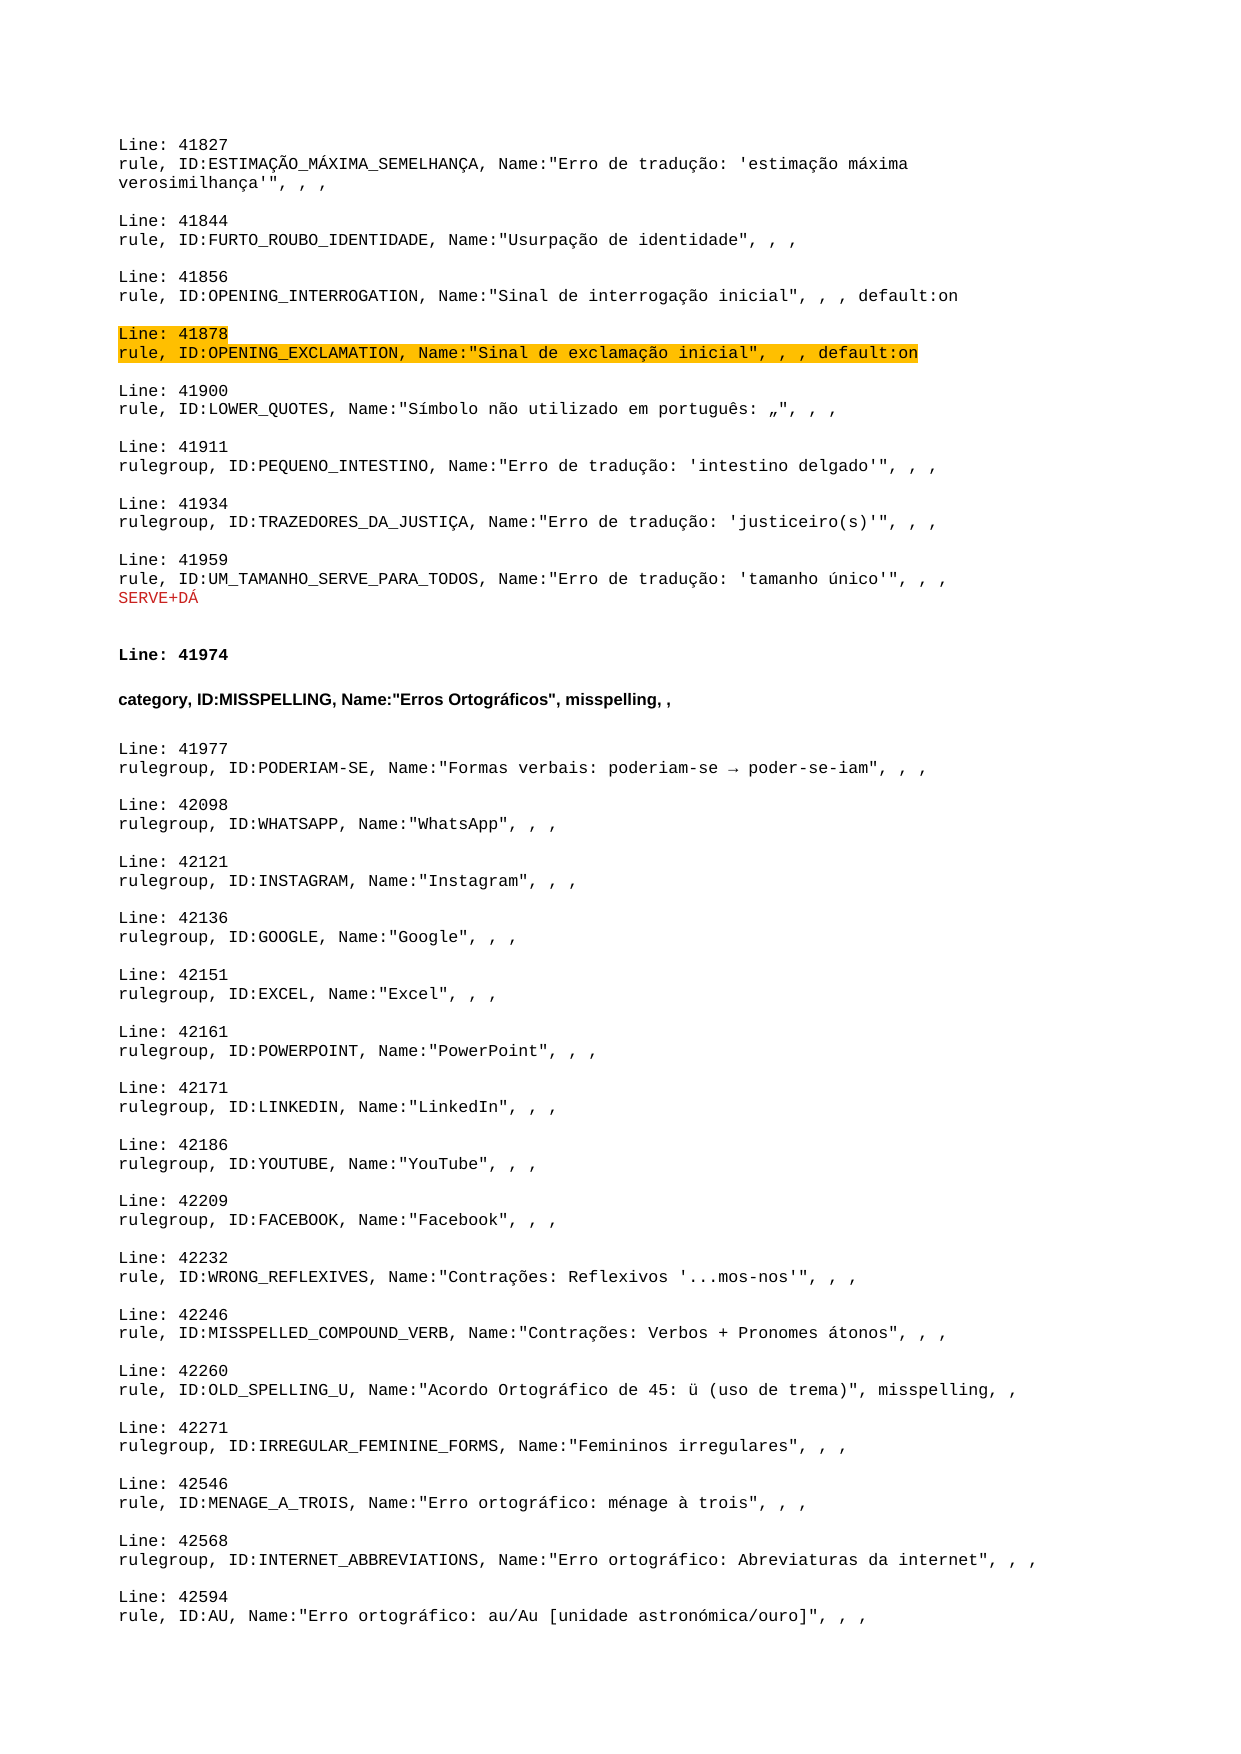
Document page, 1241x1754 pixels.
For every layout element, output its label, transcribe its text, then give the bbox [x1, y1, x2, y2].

text Line: 42136 [118, 910, 1122, 929]
text rulegroup, ID:INTERNET_ABBREVIATIONS, Name:"Erro ortográfico: Abreviaturas da internet", , , [118, 1551, 1122, 1570]
text rulegroup, ID:LINKEDIN, Name:"LinkedIn", , , [118, 1099, 1122, 1117]
text Line: 41974 [118, 646, 1122, 665]
text rule, ID:OPENING_INTERROGATION, Name:"Sinal de interrogação inicial", , , default:on [118, 288, 1122, 307]
text Line: 41934 [118, 495, 1122, 514]
text rulegroup, ID:YOUTUBE, Name:"YouTube", , , [118, 1155, 1122, 1174]
text Line: 41856 [118, 269, 1122, 288]
text Line: 42171 [118, 1080, 1122, 1099]
text rulegroup, ID:GOOGLE, Name:"Google", , , [118, 929, 1122, 948]
text rulegroup, ID:PEQUENO_INTESTINO, Name:"Erro de tradução: 'intestino delgado'", , , [118, 457, 1122, 476]
text rule, ID:WRONG_REFLEXIVES, Name:"Contrações: Reflexivos '...mos-nos'", , , [118, 1268, 1122, 1287]
text Line: 41900 [118, 382, 1122, 401]
text Line: 42232 [118, 1249, 1122, 1268]
text Line: 41878 [118, 326, 1122, 344]
text rulegroup, ID:POWERPOINT, Name:"PowerPoint", , , [118, 1042, 1122, 1061]
text rule, ID:OLD_SPELLING_U, Name:"Acordo Ortográfico de 45: ü (uso de trema)", misspelling, , [118, 1381, 1122, 1400]
text SERVE+DÁ [118, 589, 1122, 608]
text rulegroup, ID:INSTAGRAM, Name:"Instagram", , , [118, 872, 1122, 891]
text Line: 42594 [118, 1589, 1122, 1608]
text rule, ID:MISSPELLED_COMPOUND_VERB, Name:"Contrações: Verbos + Pronomes átonos", , , [118, 1325, 1122, 1344]
text rule, ID:ESTIMAÇÃO_MÁXIMA_SEMELHANÇA, Name:"Erro de tradução: 'estimação máxima verosimilhança'", , , [118, 156, 1122, 193]
text Line: 42209 [118, 1193, 1122, 1212]
text Line: 41844 [118, 212, 1122, 231]
text Line: 42186 [118, 1136, 1122, 1155]
text Line: 42246 [118, 1306, 1122, 1325]
text rulegroup, ID:PODERIAM-SE, Name:"Formas verbais: poderiam-se → poder-se-iam", , , [118, 759, 1122, 778]
text rulegroup, ID:TRAZEDORES_DA_JUSTIÇA, Name:"Erro de tradução: 'justiceiro(s)'", , , [118, 514, 1122, 533]
text rule, ID:UM_TAMANHO_SERVE_PARA_TODOS, Name:"Erro de tradução: 'tamanho único'", , , [118, 571, 1122, 589]
text Line: 41959 [118, 552, 1122, 571]
text rule, ID:AU, Name:"Erro ortográfico: au/Au [unidade astronómica/ouro]", , , [118, 1608, 1122, 1627]
text Line: 42151 [118, 967, 1122, 986]
text Line: 41977 [118, 740, 1122, 759]
text Line: 42546 [118, 1476, 1122, 1494]
text rulegroup, ID:WHATSAPP, Name:"WhatsApp", , , [118, 816, 1122, 835]
text rule, ID:FURTO_ROUBO_IDENTIDADE, Name:"Usurpação de identidade", , , [118, 231, 1122, 250]
text rulegroup, ID:EXCEL, Name:"Excel", , , [118, 986, 1122, 1004]
text Line: 42260 [118, 1363, 1122, 1381]
text Line: 41827 [118, 137, 1122, 156]
text Line: 42271 [118, 1419, 1122, 1438]
text rule, ID:LOWER_QUOTES, Name:"Símbolo não utilizado em português: „", , , [118, 401, 1122, 420]
text Line: 42098 [118, 797, 1122, 816]
text Line: 41911 [118, 439, 1122, 457]
subtitle category, ID:MISSPELLING, Name:"Erros Ortográficos", misspelling, , [118, 690, 1122, 709]
text rule, ID:OPENING_EXCLAMATION, Name:"Sinal de exclamação inicial", , , default:on [118, 344, 1122, 363]
text Line: 42161 [118, 1023, 1122, 1042]
text Line: 42121 [118, 853, 1122, 872]
text rulegroup, ID:FACEBOOK, Name:"Facebook", , , [118, 1212, 1122, 1231]
text Line: 42568 [118, 1532, 1122, 1551]
text rulegroup, ID:IRREGULAR_FEMININE_FORMS, Name:"Femininos irregulares", , , [118, 1438, 1122, 1457]
text rule, ID:MENAGE_A_TROIS, Name:"Erro ortográfico: ménage à trois", , , [118, 1494, 1122, 1513]
